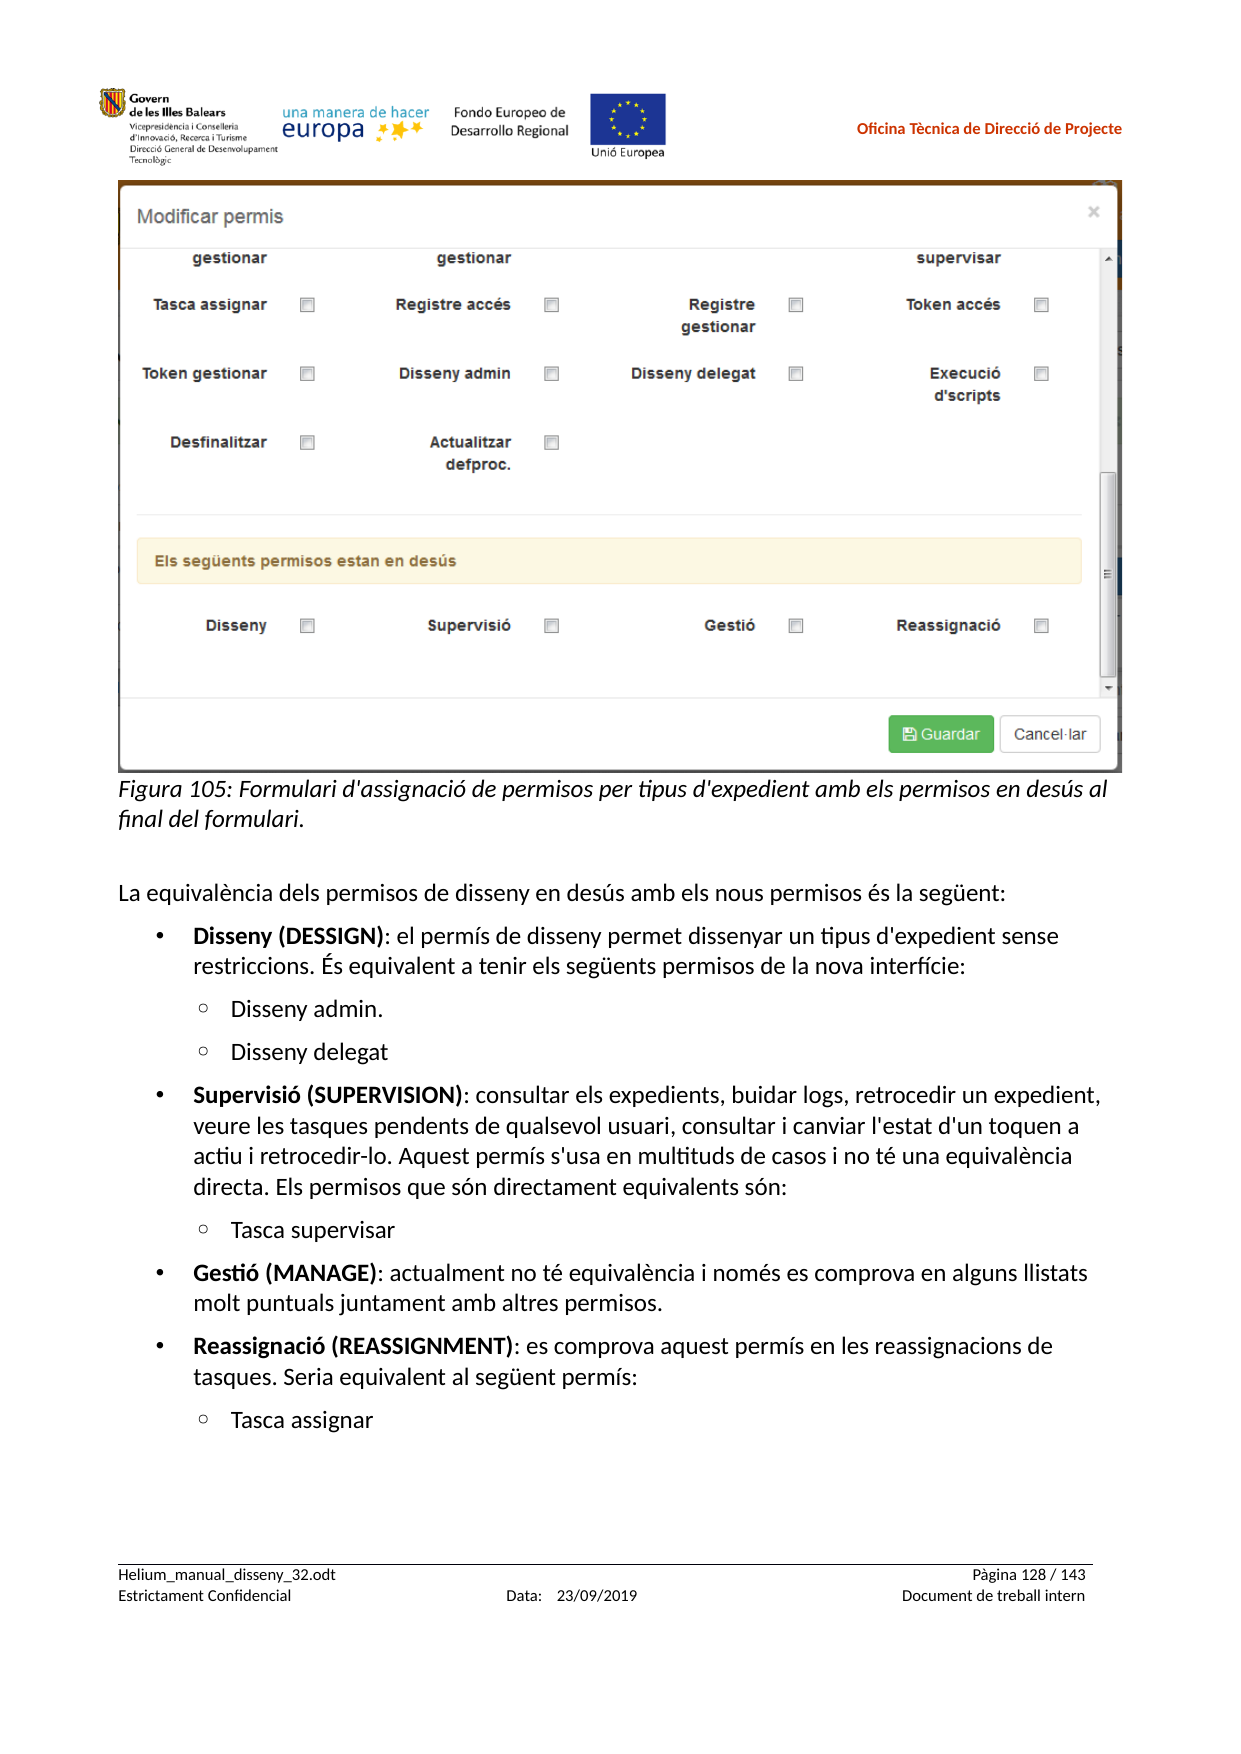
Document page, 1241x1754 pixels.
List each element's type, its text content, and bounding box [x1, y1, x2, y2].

list Disseny admin. [193, 993, 1122, 1024]
list Supervisió (SUPERVISION): consultar els expedients, buidar logs, retrocedir un expedient, veure les tasques pendents de qualsevol usuari, consultar i canviar l'estat d'un toquen a actiu i retrocedir-lo. Aquest permís s'usa en multituds de casos i no té una equivalència directa. Els permisos que són directament equivalents són: [156, 1079, 1122, 1201]
list Disseny (DESSIGN): el permís de disseny permet dissenyar un tipus d'expedient sense restriccions. És equivalent a tenir els següents permisos de la nova interfície: [156, 920, 1122, 981]
picture [99, 87, 668, 166]
text La equivalència dels permisos de disseny en desús amb els nous permisos és la següent: [118, 877, 1122, 907]
picture [118, 180, 1123, 773]
list Tasca supervisar [193, 1214, 1122, 1244]
text Figura 105: Formulari d'assignació de permisos per tipus d'expedient amb els permisos en desús al final del formulari. [118, 773, 1122, 834]
list Reassignació (REASSIGNMENT): es comprova aquest permís en les reassignacions de tasques. Seria equivalent al següent permís: [156, 1331, 1122, 1392]
list Gestió (MANAGE): actualment no té equivalència i només es comprova en alguns llistats molt puntuals juntament amb altres permisos. [156, 1257, 1122, 1318]
list Disseny delegat [193, 1036, 1122, 1067]
list Tasca assignar [193, 1404, 1122, 1434]
